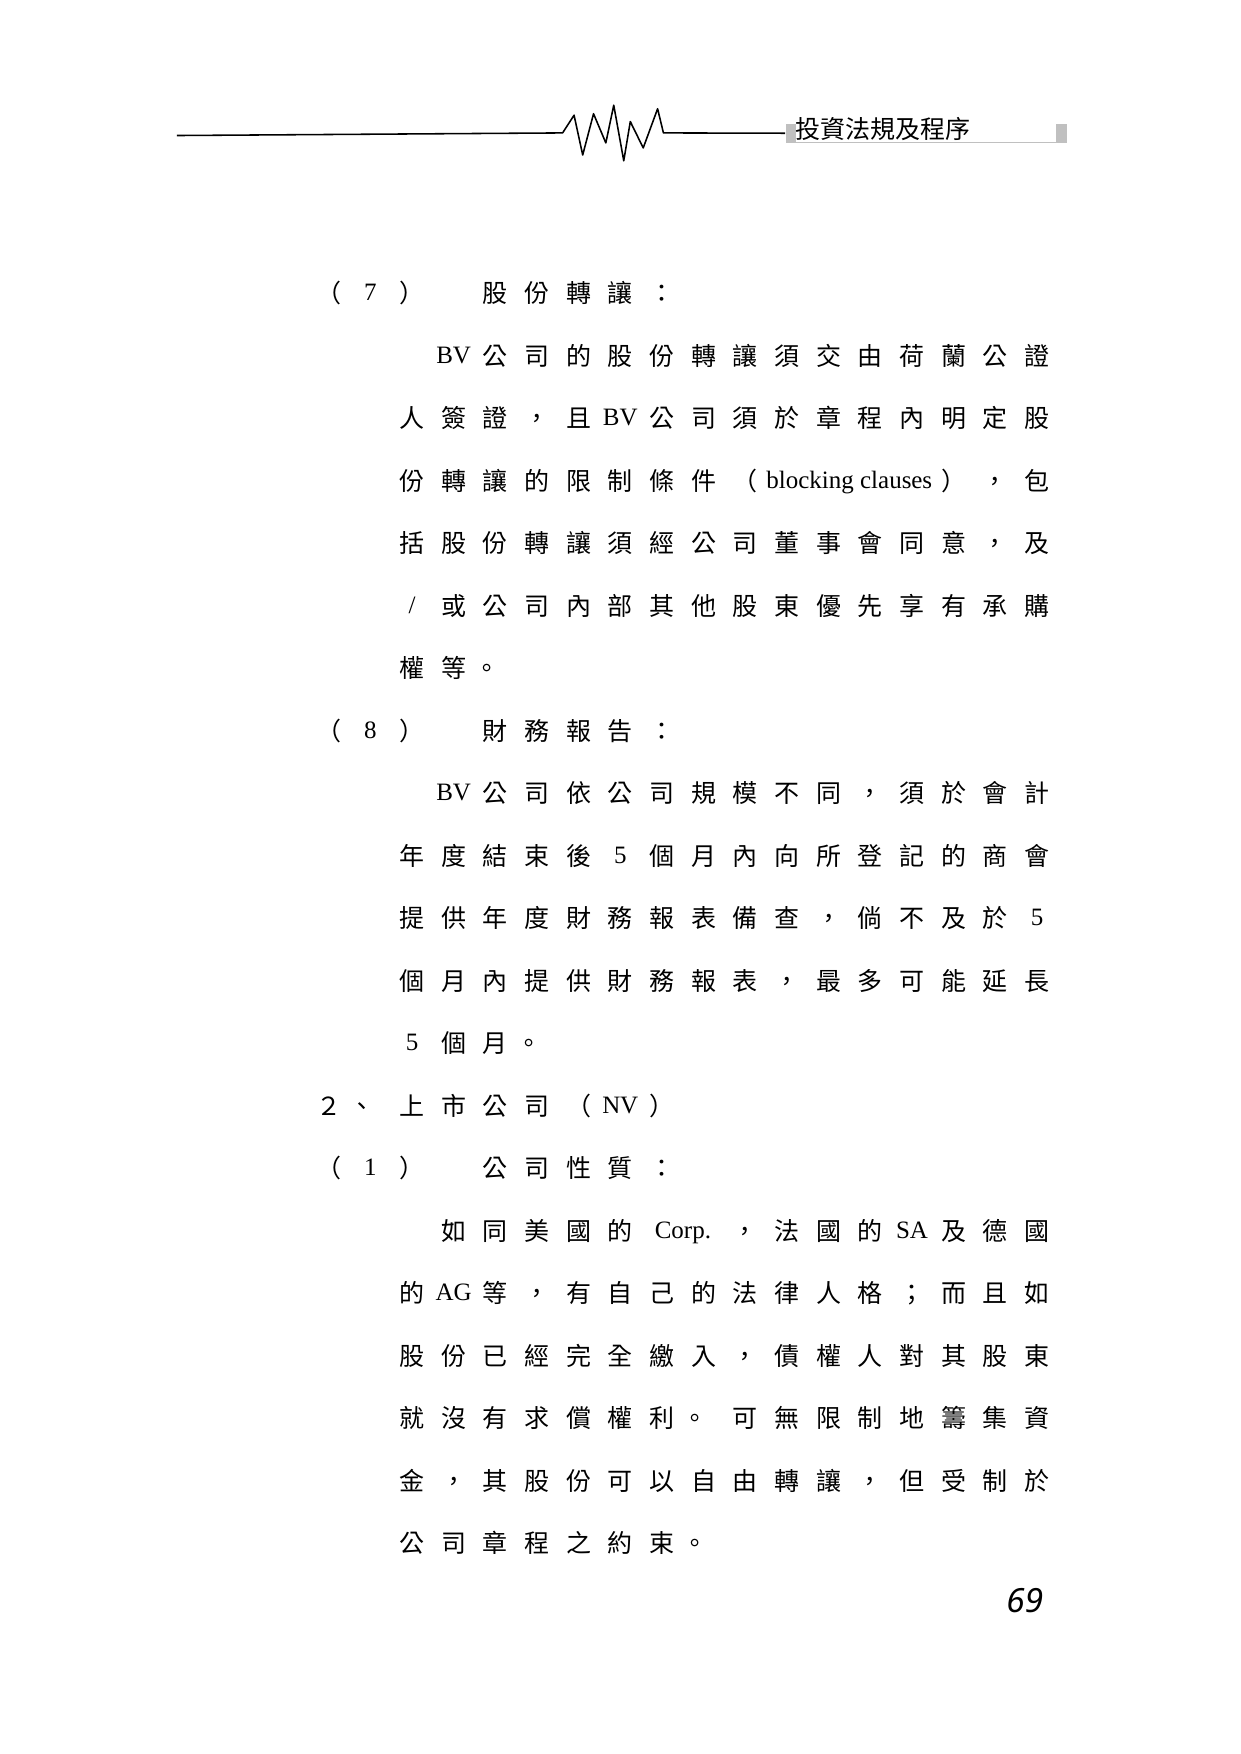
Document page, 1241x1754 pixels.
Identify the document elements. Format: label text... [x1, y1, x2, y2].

text BV公司依公司規模不同，須於會計年度結束後5個月內向所登記的商會提供年度財務報表備查，倘不及於5個月內提供財務報表，最多可能延長5個月。 [367, 750, 1058, 1063]
text （8） 財務報告： [306, 688, 1058, 750]
text ２、上市公司（NV） [281, 1063, 1058, 1125]
text BV公司的股份轉讓須交由荷蘭公證人簽證，且BV公司須於章程內明定股份轉讓的限制條件（blocking clauses），包括股份轉讓須經公司董事會同意，及/或公司內部其他股東優先享有承購權等。 [367, 313, 1058, 688]
text 如同美國的Corp.，法國的SA及德國的AG等，有自己的法律人格；而且如股份已經完全繳入，債權人對其股東就沒有求償權利。可無限制地籌集資金，其股份可以自由轉讓，但受制於公司章程之約束。 [367, 1188, 1058, 1563]
text （1） 公司性質： [306, 1125, 1058, 1188]
text （7） 股份轉讓： [306, 250, 1058, 313]
